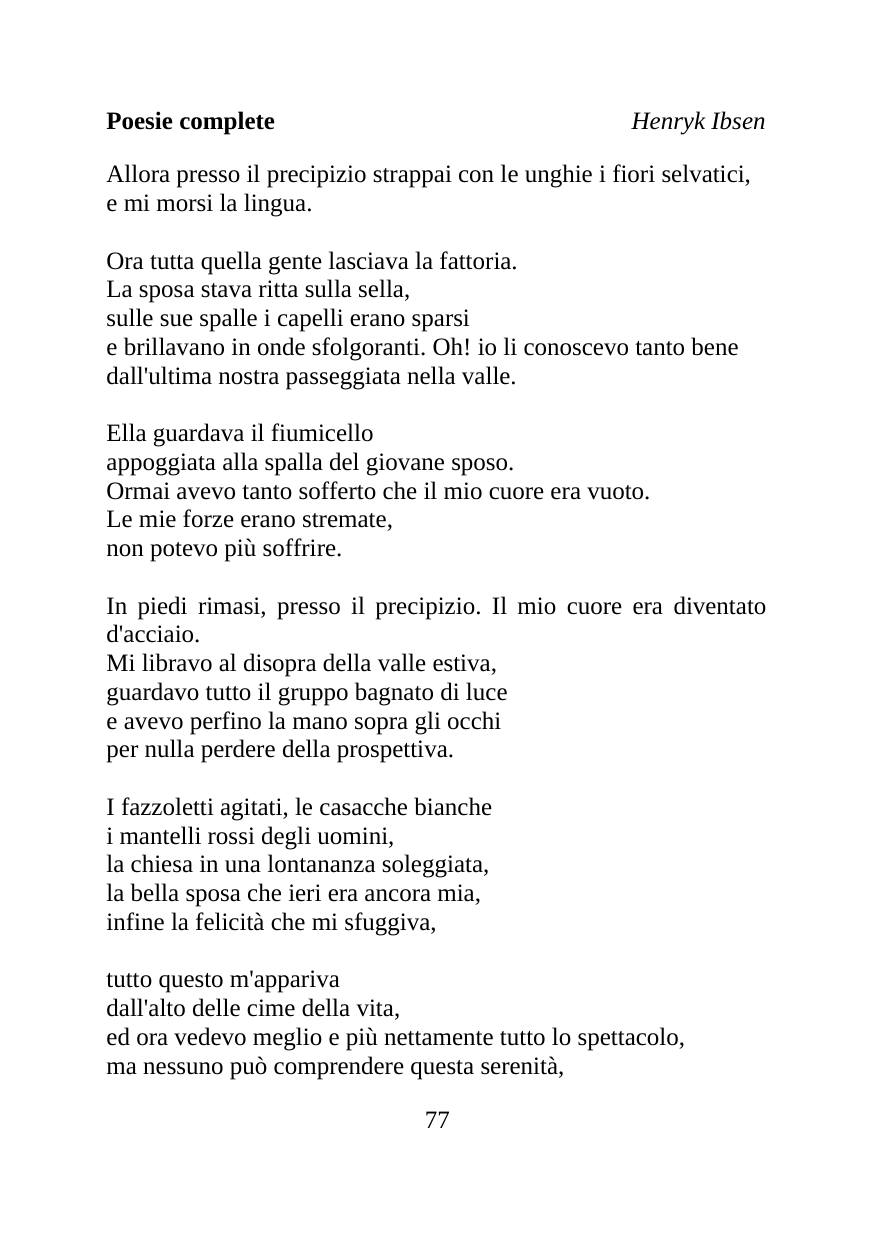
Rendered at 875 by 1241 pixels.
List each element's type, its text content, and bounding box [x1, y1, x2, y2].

text Le mie forze erano stremate, [106, 504, 768, 533]
text La sposa stava ritta sulla sella, [106, 274, 768, 303]
text ed ora vedevo meglio e più nettamente tutto lo spettacolo, [106, 1022, 768, 1051]
text sulle sue spalle i capelli erano sparsi [106, 303, 768, 332]
text la chiesa in una lontananza soleggiata, [106, 849, 768, 878]
text i mantelli rossi degli uomini, [106, 821, 768, 849]
text dall'ultima nostra passeggiata nella valle. [106, 361, 768, 389]
text ma nessuno può comprendere questa serenità, [106, 1051, 768, 1079]
text Mi libravo al disopra della valle estiva, [106, 648, 768, 677]
text Allora presso il precipizio strappai con le unghie i fiori selvatici, [106, 159, 768, 188]
text e avevo perfino la mano sopra gli occhi [106, 706, 768, 734]
text Ella guardava il fiumicello [106, 418, 768, 447]
text tutto questo m'appariva [106, 964, 768, 993]
text In piedi rimasi, presso il precipizio. Il mio cuore era diventato d'acciaio. [106, 591, 768, 648]
text infine la felicità che mi sfuggiva, [106, 907, 768, 936]
text la bella sposa che ieri era ancora mia, [106, 878, 768, 907]
text e mi morsi la lingua. [106, 188, 768, 217]
text appoggiata alla spalla del giovane sposo. [106, 447, 768, 476]
text Ormai avevo tanto sofferto che il mio cuore era vuoto. [106, 476, 768, 504]
text per nulla perdere della prospettiva. [106, 734, 768, 763]
text non potevo più soffrire. [106, 533, 768, 562]
text I fazzoletti agitati, le casacche bianche [106, 792, 768, 821]
text Ora tutta quella gente lasciava la fattoria. [106, 246, 768, 274]
text guardavo tutto il gruppo bagnato di luce [106, 677, 768, 706]
text dall'alto delle cime della vita, [106, 993, 768, 1022]
text e brillavano in onde sfolgoranti. Oh! io li conoscevo tanto bene [106, 332, 768, 361]
